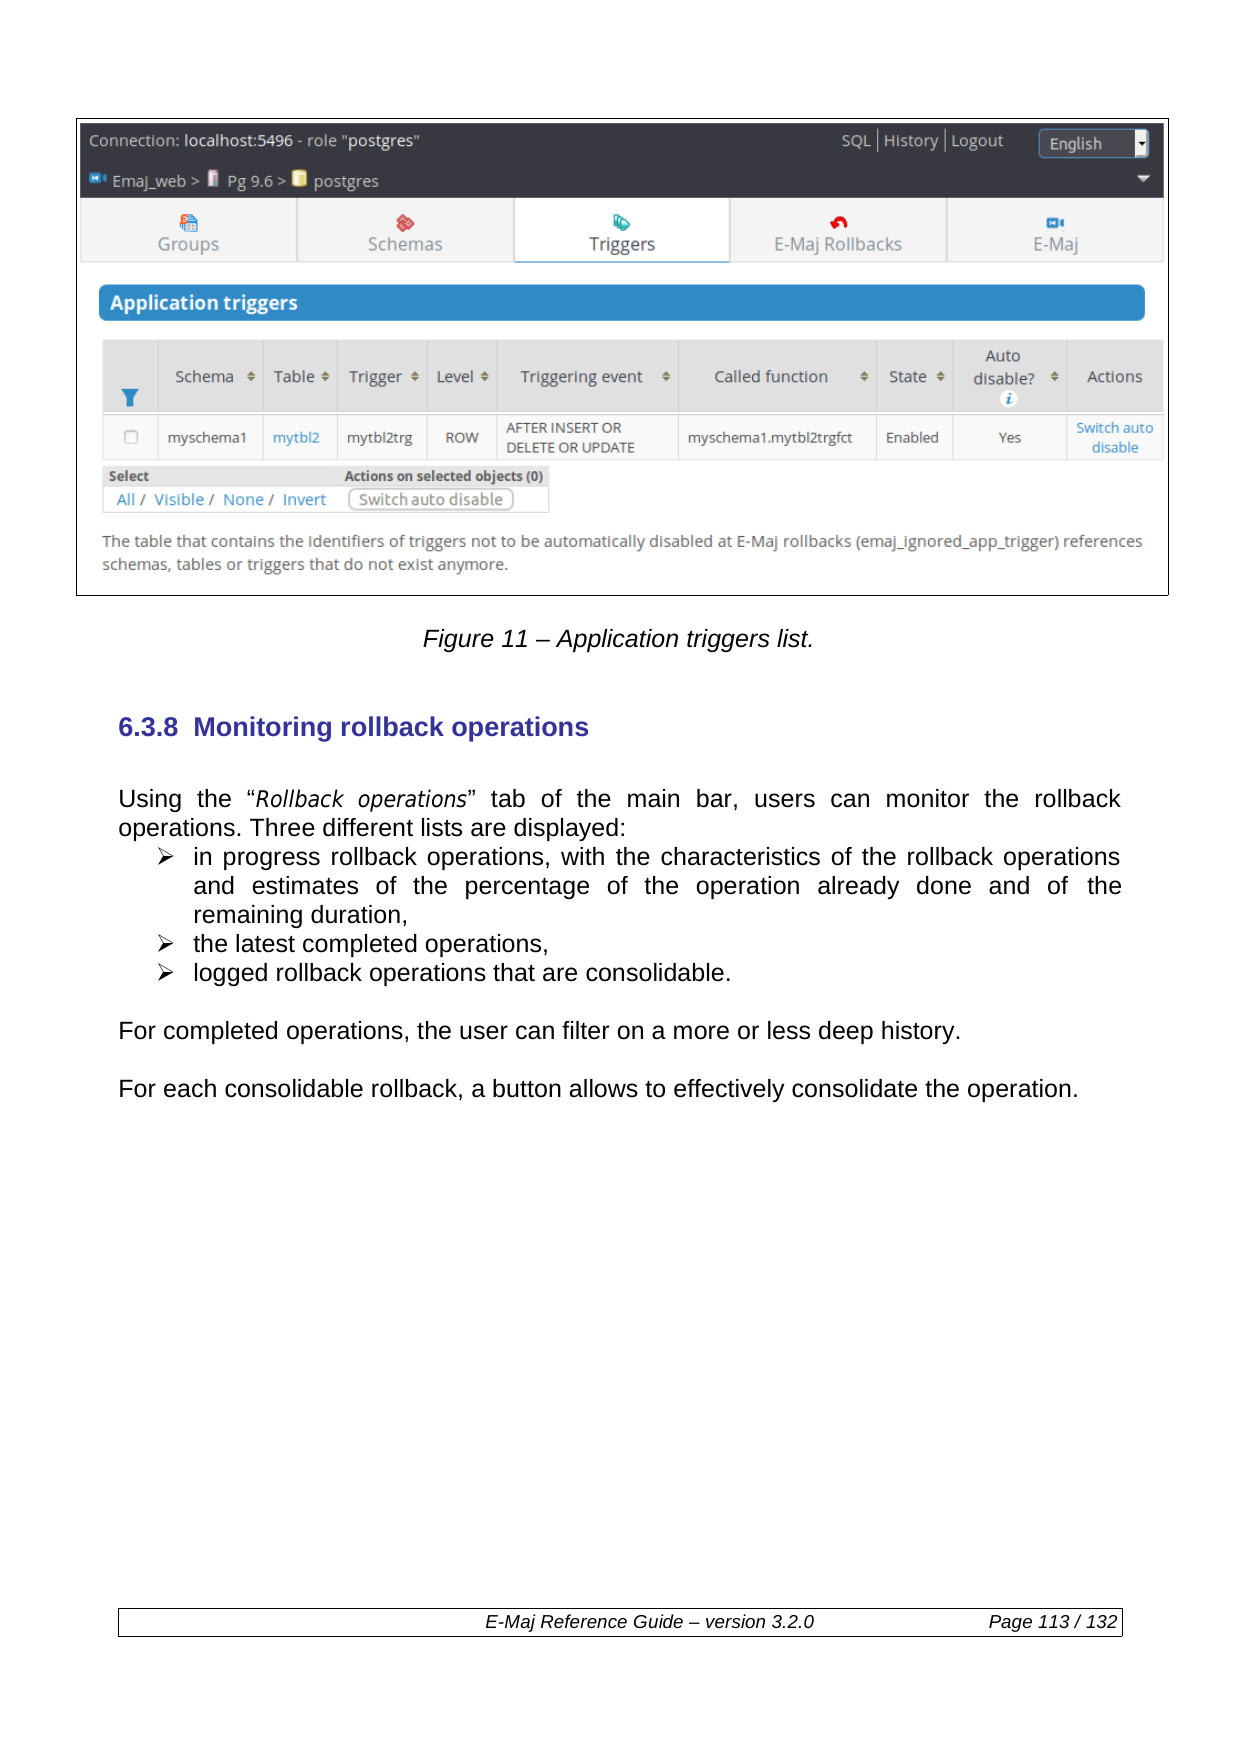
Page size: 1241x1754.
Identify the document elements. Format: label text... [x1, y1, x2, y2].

text For each consolidable rollback, a button allows to effectively consolidate the operation. [118, 1074, 1122, 1103]
list the latest completed operations, [156, 929, 1122, 958]
list logged rollback operations that are consolidable. [156, 958, 1122, 987]
subtitle Monitoring rollback operations [118, 711, 1122, 742]
text Using the “Rollback operations” tab of the main bar, users can monitor the rollback operations. Three different lists are displayed: [118, 783, 1122, 842]
text For completed operations, the user can filter on a more or less deep history. [118, 1016, 1122, 1045]
list in progress rollback operations, with the characteristics of the rollback operations and estimates of the percentage of the operation already done and of the remaining duration, [156, 842, 1122, 929]
picture [78, 121, 1165, 592]
text Figure 11 – Application triggers list. [118, 624, 1122, 653]
